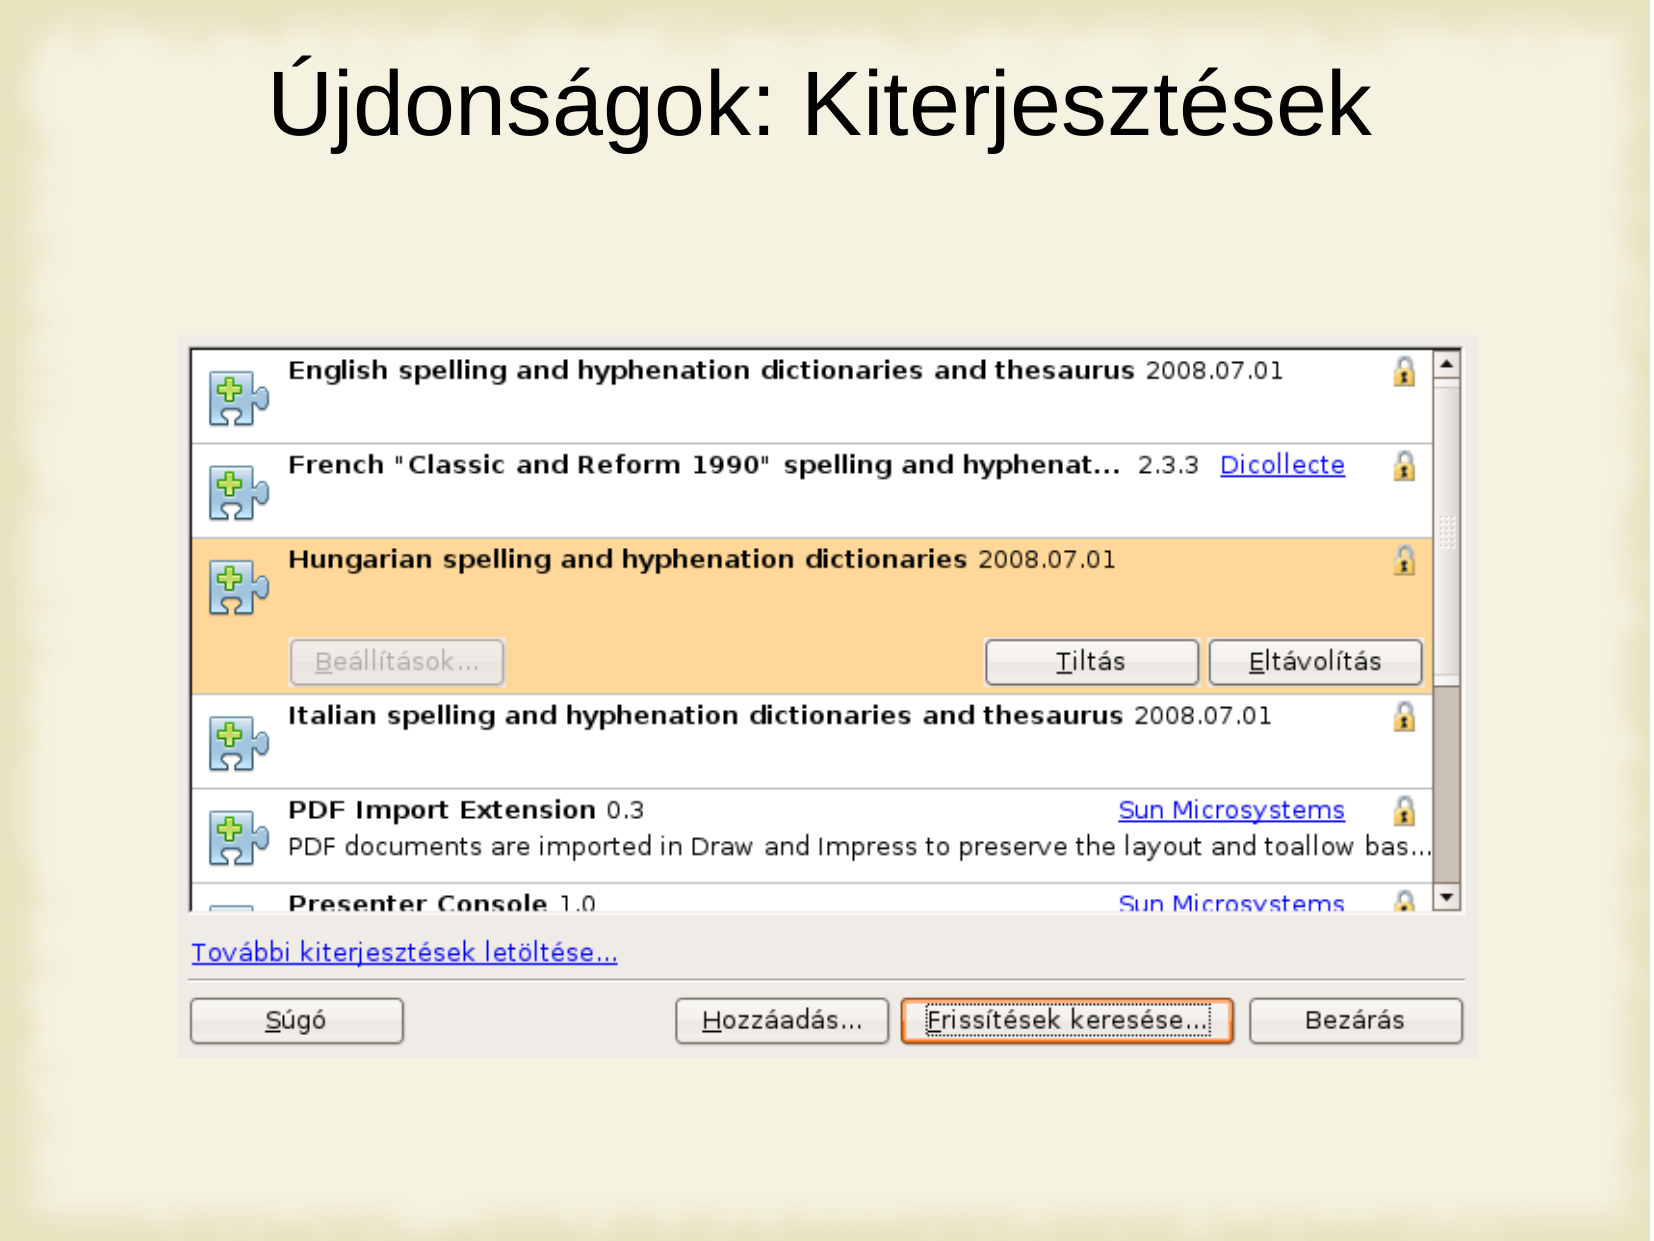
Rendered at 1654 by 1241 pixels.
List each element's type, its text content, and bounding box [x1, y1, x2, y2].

picture [0, 0, 1651, 1241]
title Újdonságok: Kiterjesztések [76, 0, 1565, 208]
